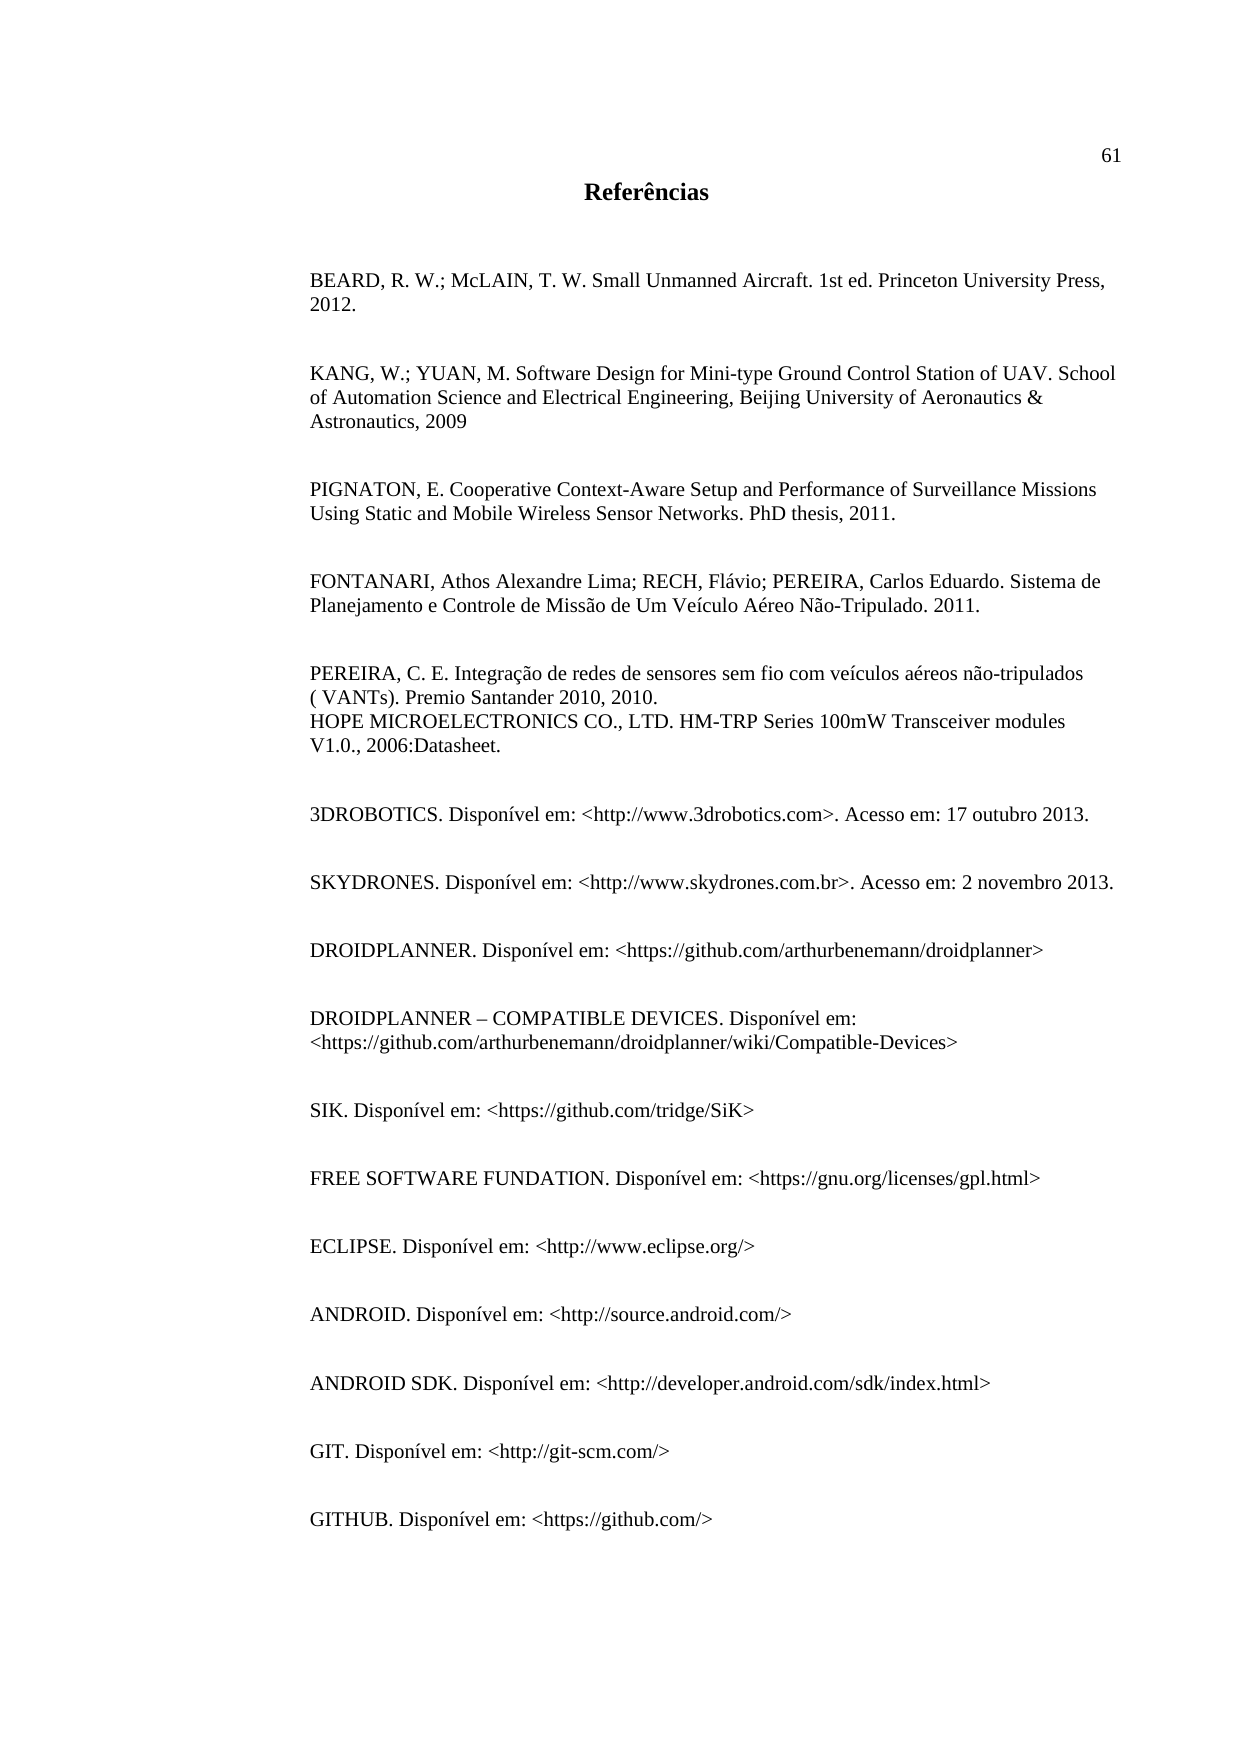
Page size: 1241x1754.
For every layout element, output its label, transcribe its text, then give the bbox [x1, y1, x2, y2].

text PEREIRA, C. E. Integração de redes de sensores sem fio com veículos aéreos não-tripulados ( VANTs). Premio Santander 2010, 2010. HOPE MICROELECTRONICS CO., LTD. HM-TRP Series 100mW Transceiver modules V1.0., 2006:Datasheet. [309, 661, 1122, 757]
text GITHUB. Disponível em: <https://github.com/> [309, 1507, 1122, 1531]
text DROIDPLANNER – COMPATIBLE DEVICES. Disponível em: <https://github.com/arthurbenemann/droidplanner/wiki/Compatible-Devices> [309, 1006, 1122, 1054]
text ECLIPSE. Disponível em: <http://www.eclipse.org/> [309, 1234, 1122, 1258]
text KANG, W.; YUAN, M. Software Design for Mini-type Ground Control Station of UAV. School of Automation Science and Electrical Engineering, Beijing University of Aeronautics & Astronautics, 2009 [309, 361, 1122, 433]
text SKYDRONES. Disponível em: <http://www.skydrones.com.br>. Acesso em: 2 novembro 2013. [309, 869, 1122, 894]
text DROIDPLANNER. Disponível em: <https://github.com/arthurbenemann/droidplanner> [309, 938, 1122, 962]
text BEARD, R. W.; McLAIN, T. W. Small Unmanned Aircraft. 1st ed. Princeton University Press, 2012. [309, 268, 1122, 316]
text 3DROBOTICS. Disponível em: <http://www.3drobotics.com>. Acesso em: 17 outubro 2013. [309, 801, 1122, 826]
subtitle Referências [177, 177, 1122, 206]
text FREE SOFTWARE FUNDATION. Disponível em: <https://gnu.org/licenses/gpl.html> [309, 1166, 1122, 1190]
text GIT. Disponível em: <http://git-scm.com/> [309, 1439, 1122, 1463]
text SIK. Disponível em: <https://github.com/tridge/SiK> [309, 1098, 1122, 1122]
text FONTANARI, Athos Alexandre Lima; RECH, Flávio; PEREIRA, Carlos Eduardo. Sistema de Planejamento e Controle de Missão de Um Veículo Aéreo Não-Tripulado. 2011. [309, 569, 1122, 617]
text ANDROID SDK. Disponível em: <http://developer.android.com/sdk/index.html> [309, 1371, 1122, 1394]
text PIGNATON, E. Cooperative Context-Aware Setup and Performance of Surveillance Missions Using Static and Mobile Wireless Sensor Networks. PhD thesis, 2011. [309, 477, 1122, 525]
text ANDROID. Disponível em: <http://source.android.com/> [309, 1302, 1122, 1326]
